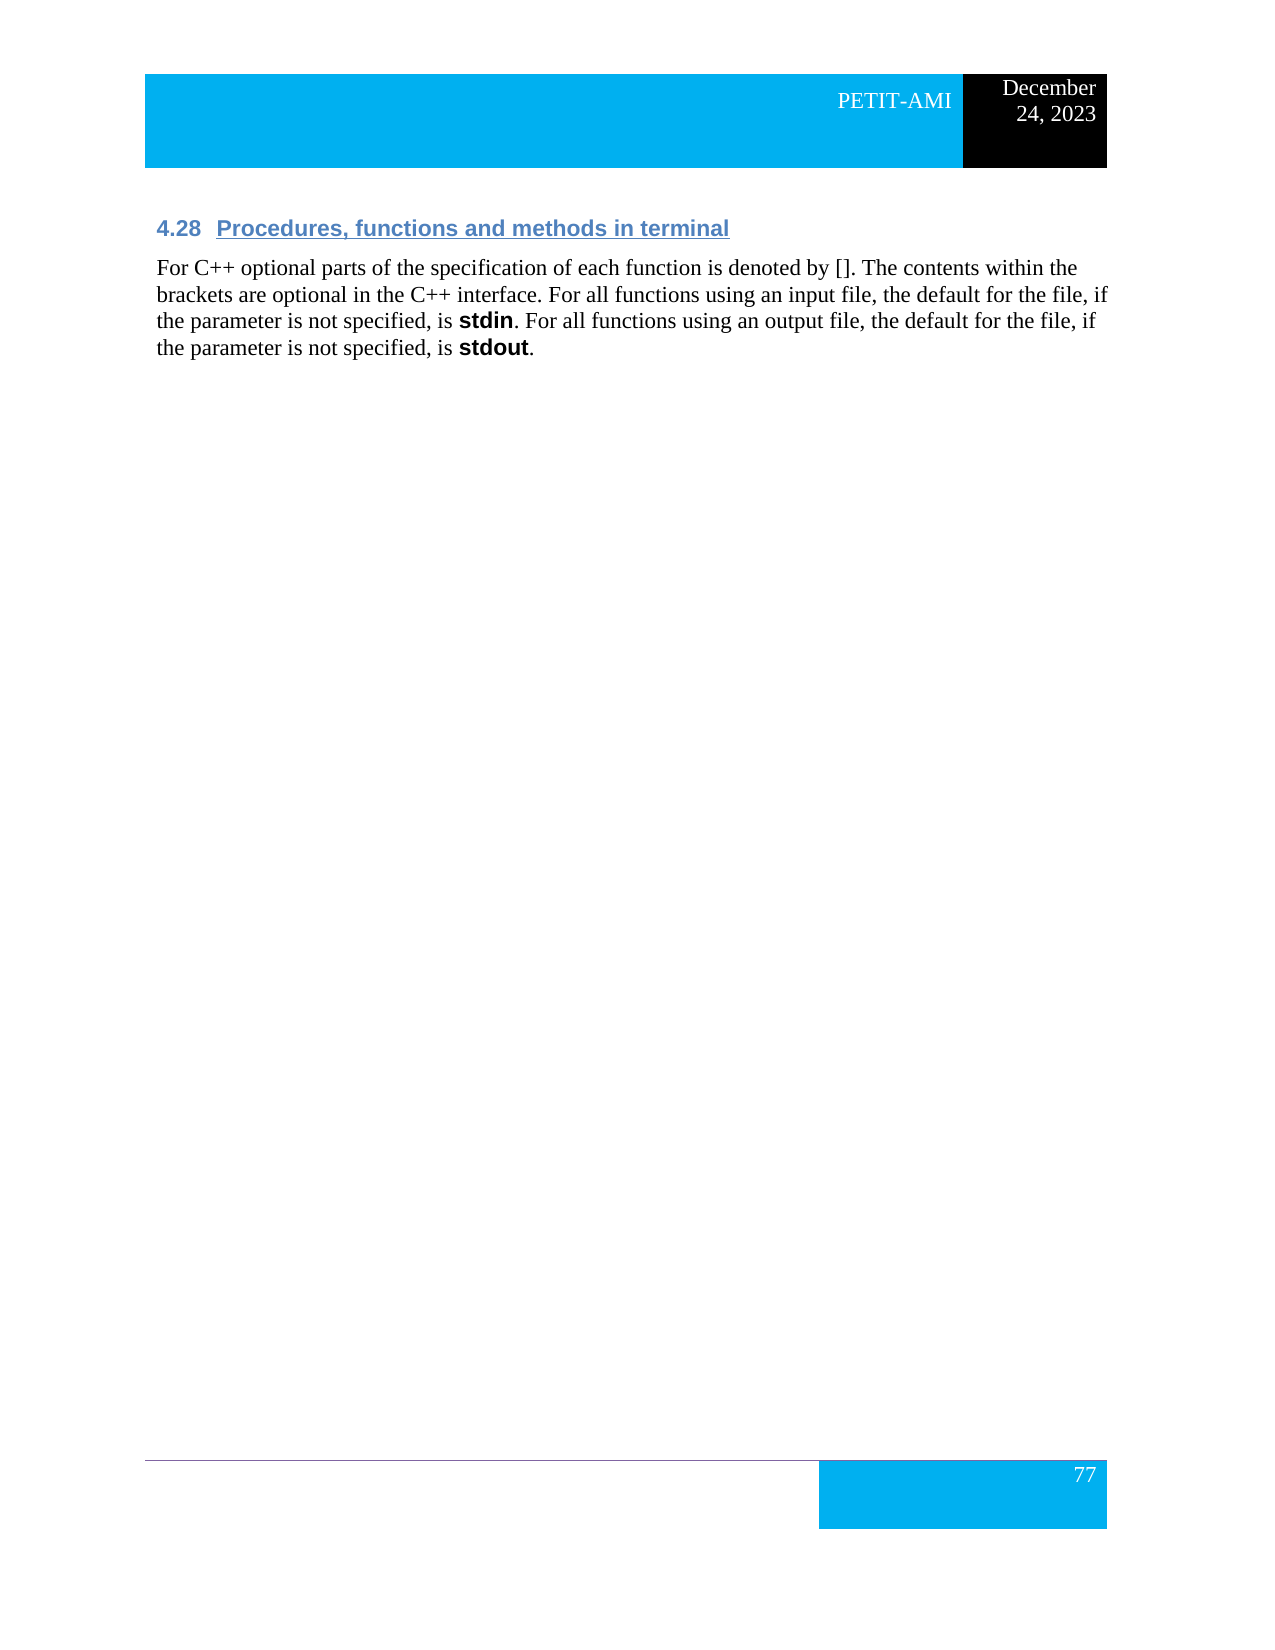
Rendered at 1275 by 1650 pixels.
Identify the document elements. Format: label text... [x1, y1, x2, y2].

text For C++ optional parts of the specification of each function is denoted by []. The contents within the brackets are optional in the C++ interface. For all functions using an input file, the default for the file, if the parameter is not specified, is stdin. For all functions using an output file, the default for the file, if the parameter is not specified, is stdout. [156, 254, 1118, 360]
subtitle Procedures, functions and methods in terminal [156, 215, 1118, 242]
